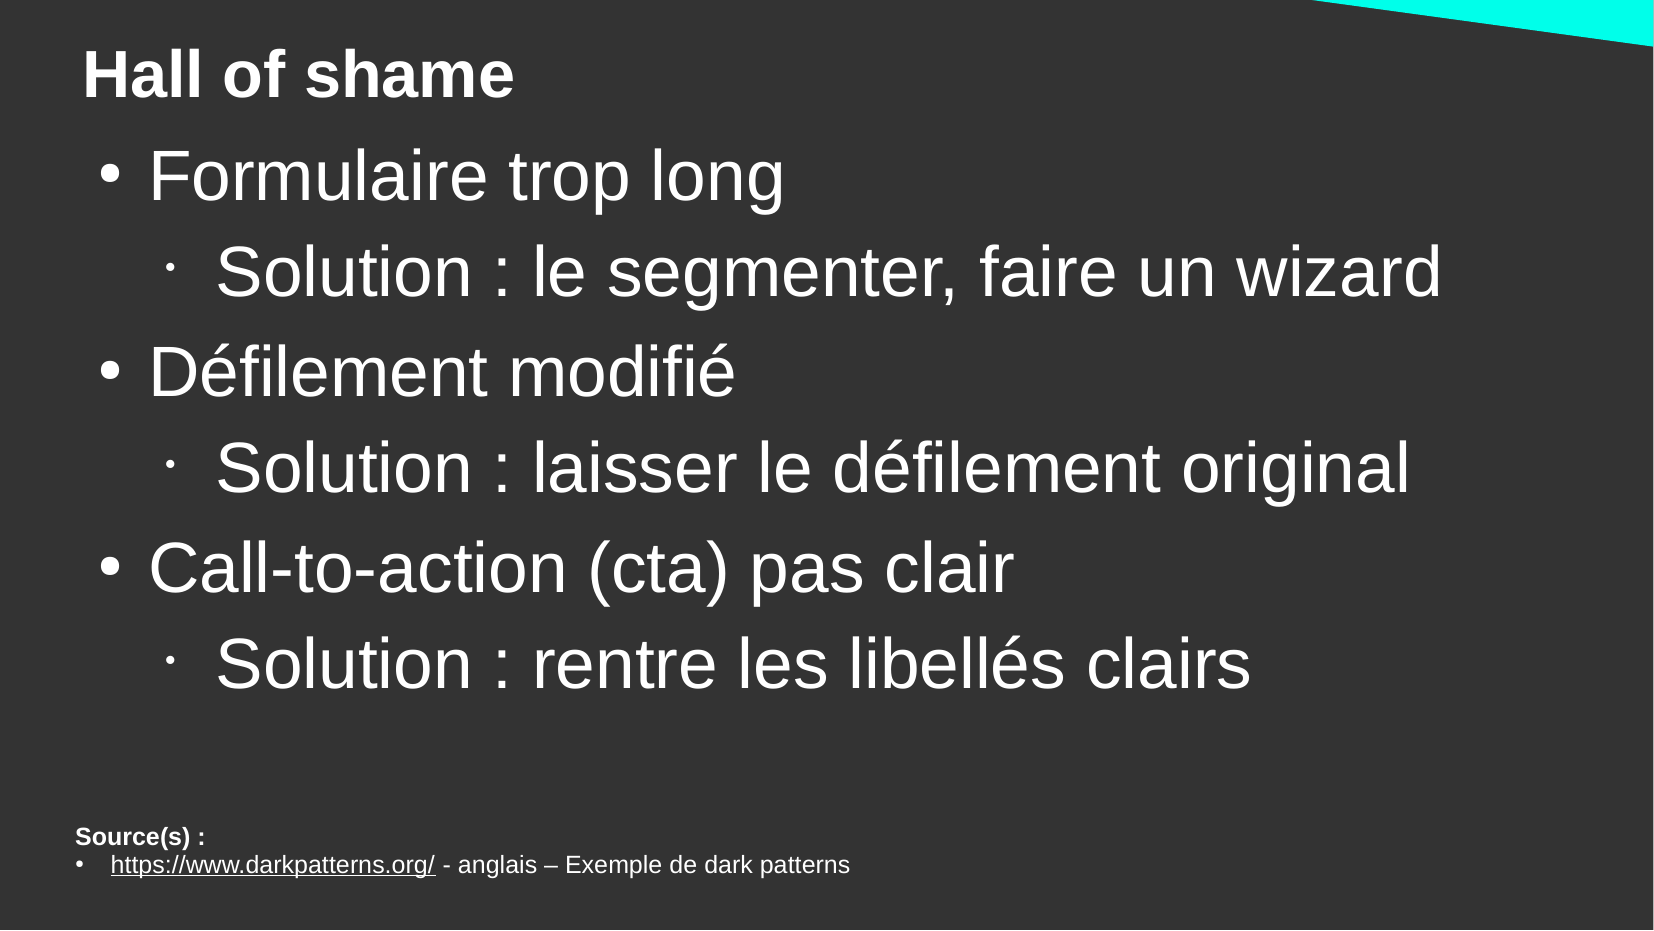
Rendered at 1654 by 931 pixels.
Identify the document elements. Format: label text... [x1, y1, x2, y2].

list Formulaire trop long Solution : le segmenter, faire un wizard Défilement modifié Solution : laisser le défilement original Call-to-action (cta) pas clair Solution : rentre les libellés clairs [80, 135, 1620, 709]
text_box [1311, 0, 1654, 47]
text_box Source(s) : https://www.darkpatterns.org/ - anglais – Exemple de dark patterns [60, 815, 1546, 898]
title Hall of shame [82, 37, 1571, 114]
